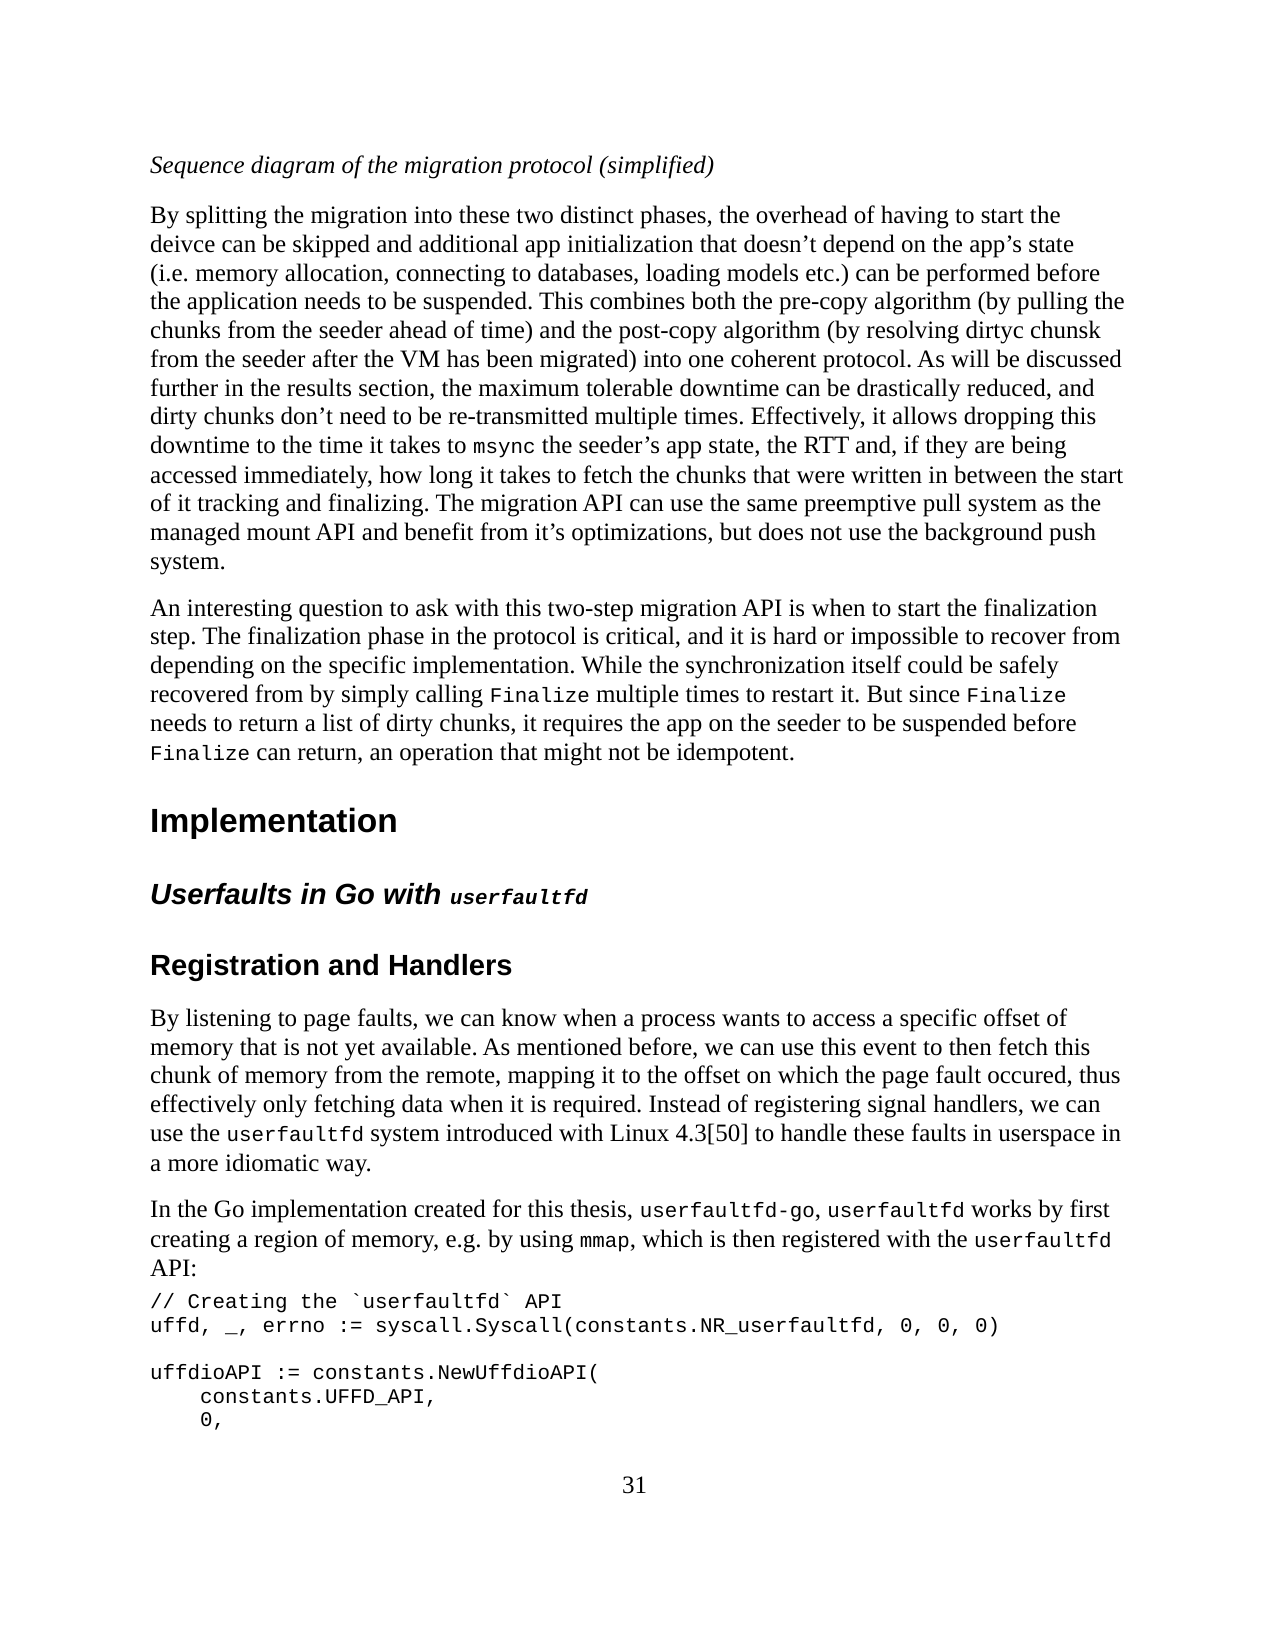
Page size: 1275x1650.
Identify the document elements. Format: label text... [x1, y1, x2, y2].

text By splitting the migration into these two distinct phases, the overhead of having to start the deivce can be skipped and additional app initialization that doesn’t depend on the app’s state (i.e. memory allocation, connecting to databases, loading models etc.) can be performed before the application needs to be suspended. This combines both the pre-copy algorithm (by pulling the chunks from the seeder ahead of time) and the post-copy algorithm (by resolving dirtyc chunsk from the seeder after the VM has been migrated) into one coherent protocol. As will be discussed further in the results section, the maximum tolerable downtime can be drastically reduced, and dirty chunks don’t need to be re-transmitted multiple times. Effectively, it allows dropping this downtime to the time it takes to msync the seeder’s app state, the RTT and, if they are being accessed immediately, how long it takes to fetch the chunks that were written in between the start of it tracking and finalizing. The migration API can use the same preemptive pull system as the managed mount API and benefit from it’s optimizations, but does not use the background push system. [150, 200, 1125, 575]
text constants.UFFD_API, [150, 1386, 1125, 1409]
text uffd, _, errno := syscall.Syscall(constants.NR_userfaultfd, 0, 0, 0) [150, 1315, 1125, 1338]
text uffdioAPI := constants.NewUffdioAPI( [150, 1362, 1125, 1386]
text Sequence diagram of the migration protocol (simplified) [150, 150, 1125, 179]
subtitle Userfaults in Go with userfaultfd [150, 877, 1125, 911]
text By listening to page faults, we can know when a process wants to access a specific offset of memory that is not yet available. As mentioned before, we can use this event to then fetch this chunk of memory from the remote, mapping it to the offset on which the page fault occured, thus effectively only fetching data when it is required. Instead of registering signal handlers, we can use the userfaultfd system introduced with Linux 4.3[50] to handle these faults in userspace in a more idiomatic way. [150, 1003, 1125, 1176]
text // Creating the `userfaultfd` API [150, 1291, 1125, 1315]
text In the Go implementation created for this thesis, userfaultfd-go, userfaultfd works by first creating a region of memory, e.g. by using mmap, which is then registered with the userfaultfd API: [150, 1194, 1125, 1282]
subtitle Implementation [150, 801, 1125, 839]
text An interesting question to ask with this two-step migration API is when to start the finalization step. The finalization phase in the protocol is critical, and it is hard or impossible to recover from depending on the specific implementation. While the synchronization itself could be safely recovered from by simply calling Finalize multiple times to restart it. But since Finalize needs to return a list of dirty chunks, it requires the app on the seeder to be suspended before Finalize can return, an operation that might not be idempotent. [150, 593, 1125, 767]
text 0, [150, 1409, 1125, 1433]
subtitle Registration and Handlers [150, 948, 1125, 982]
